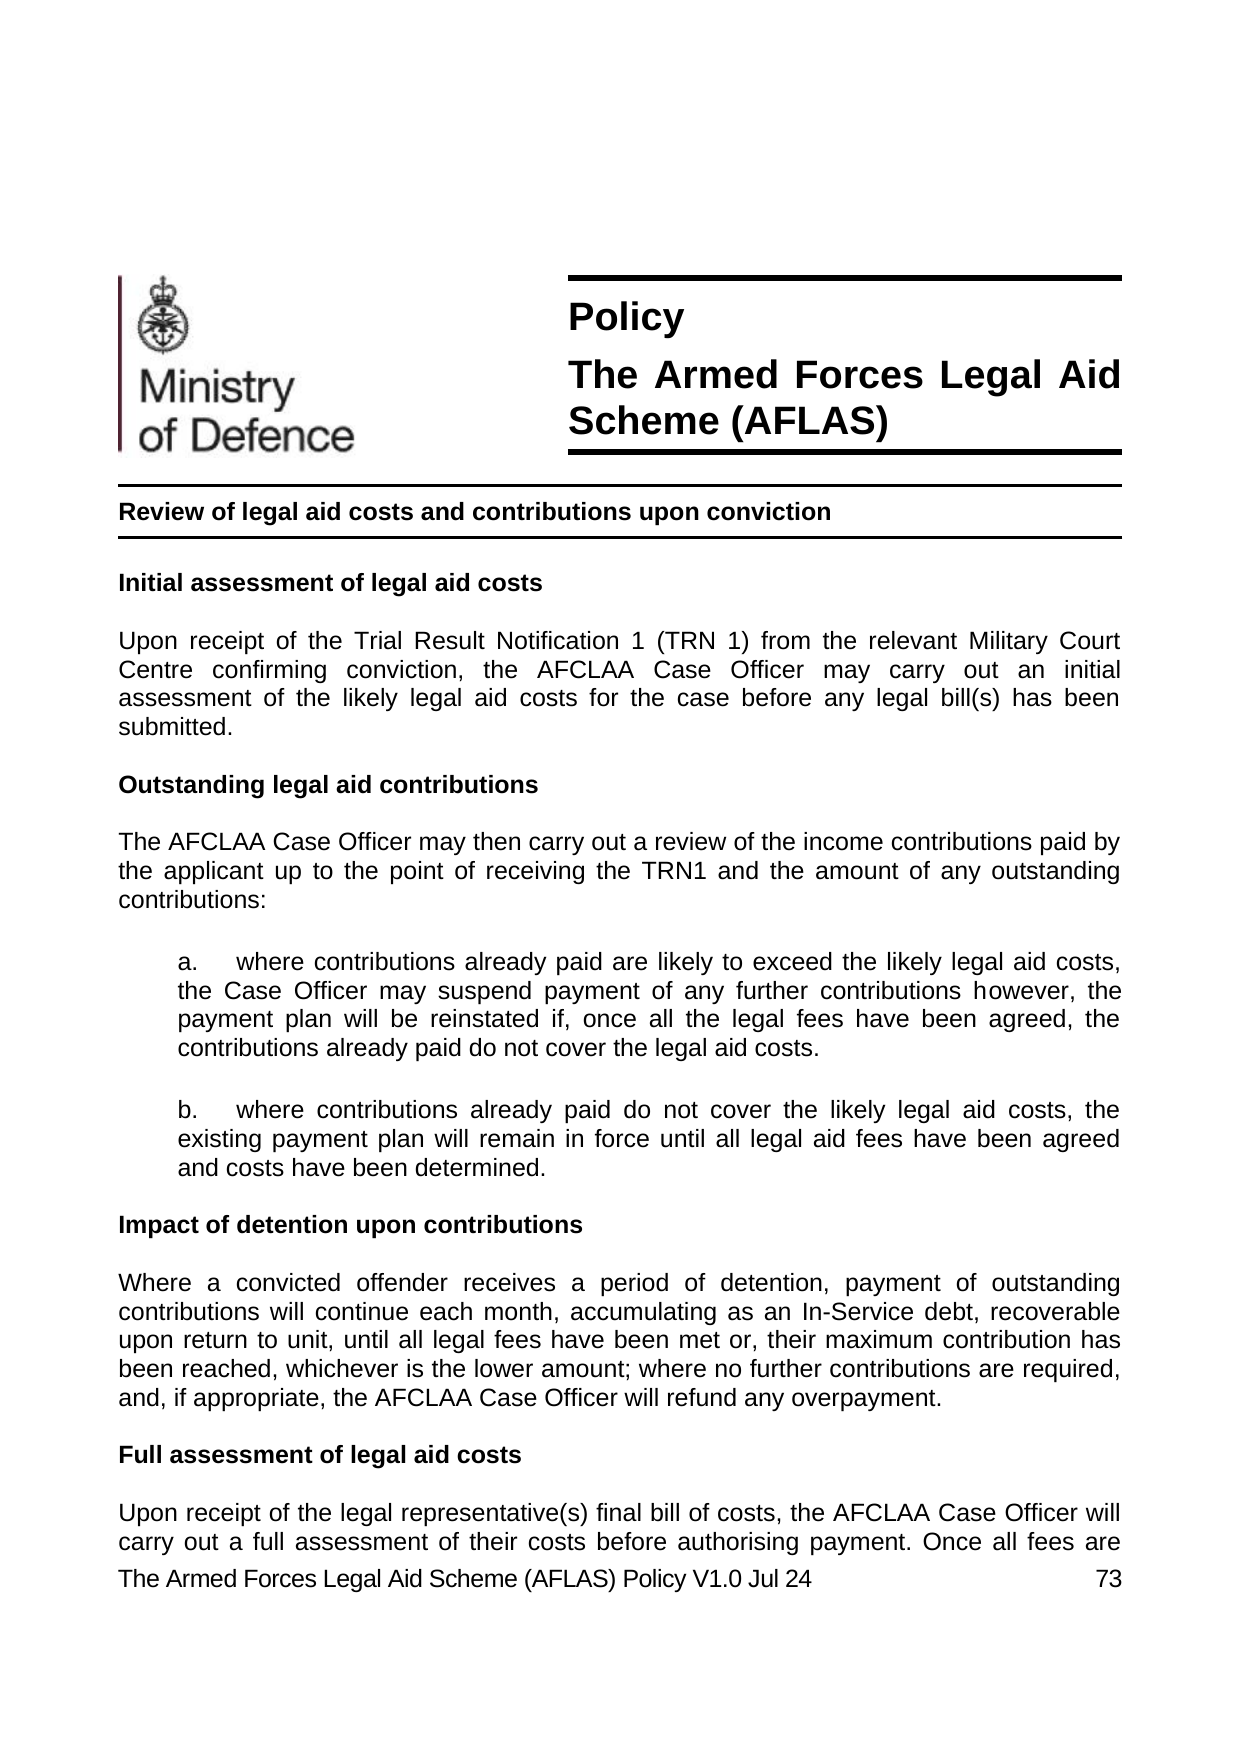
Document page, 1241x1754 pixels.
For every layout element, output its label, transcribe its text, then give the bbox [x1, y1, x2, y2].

subtitle Full assessment of legal aid costs [118, 1440, 1122, 1469]
text Where a convicted offender receives a period of detention, payment of outstanding contributions will continue each month, accumulating as an In-Service debt, recoverable upon return to unit, until all legal fees have been met or, their maximum contribution has been reached, whichever is the lower amount; where no further contributions are required, and, if appropriate, the AFCLAA Case Officer will refund any overpayment. [118, 1268, 1122, 1412]
text The AFCLAA Case Officer may then carry out a review of the income contributions paid by the applicant up to the point of receiving the TRN1 and the amount of any outstanding contributions: [118, 827, 1122, 913]
subtitle Review of legal aid costs and contributions upon conviction [118, 487, 1122, 536]
list where contributions already paid do not cover the likely legal aid costs, the existing payment plan will remain in force until all legal aid fees have been agreed and costs have been determined. [177, 1095, 1122, 1182]
text Upon receipt of the legal representative(s) final bill of costs, the AFCLAA Case Officer will carry out a full assessment of their costs before authorising payment. Once all fees are [118, 1498, 1122, 1555]
subtitle Impact of detention upon contributions [118, 1210, 1122, 1239]
subtitle Outstanding legal aid contributions [118, 769, 1122, 798]
subtitle Initial assessment of legal aid costs [118, 568, 1122, 597]
list where contributions already paid are likely to exceed the likely legal aid costs, the Case Officer may suspend payment of any further contributions however, the payment plan will be reinstated if, once all the legal fees have been agreed, the contributions already paid do not cover the legal aid costs. [177, 947, 1122, 1062]
text Upon receipt of the Trial Result Notification 1 (TRN 1) from the relevant Military Court Centre confirming conviction, the AFCLAA Case Officer may carry out an initial assessment of the likely legal aid costs for the case before any legal bill(s) has been submitted. [118, 626, 1122, 741]
